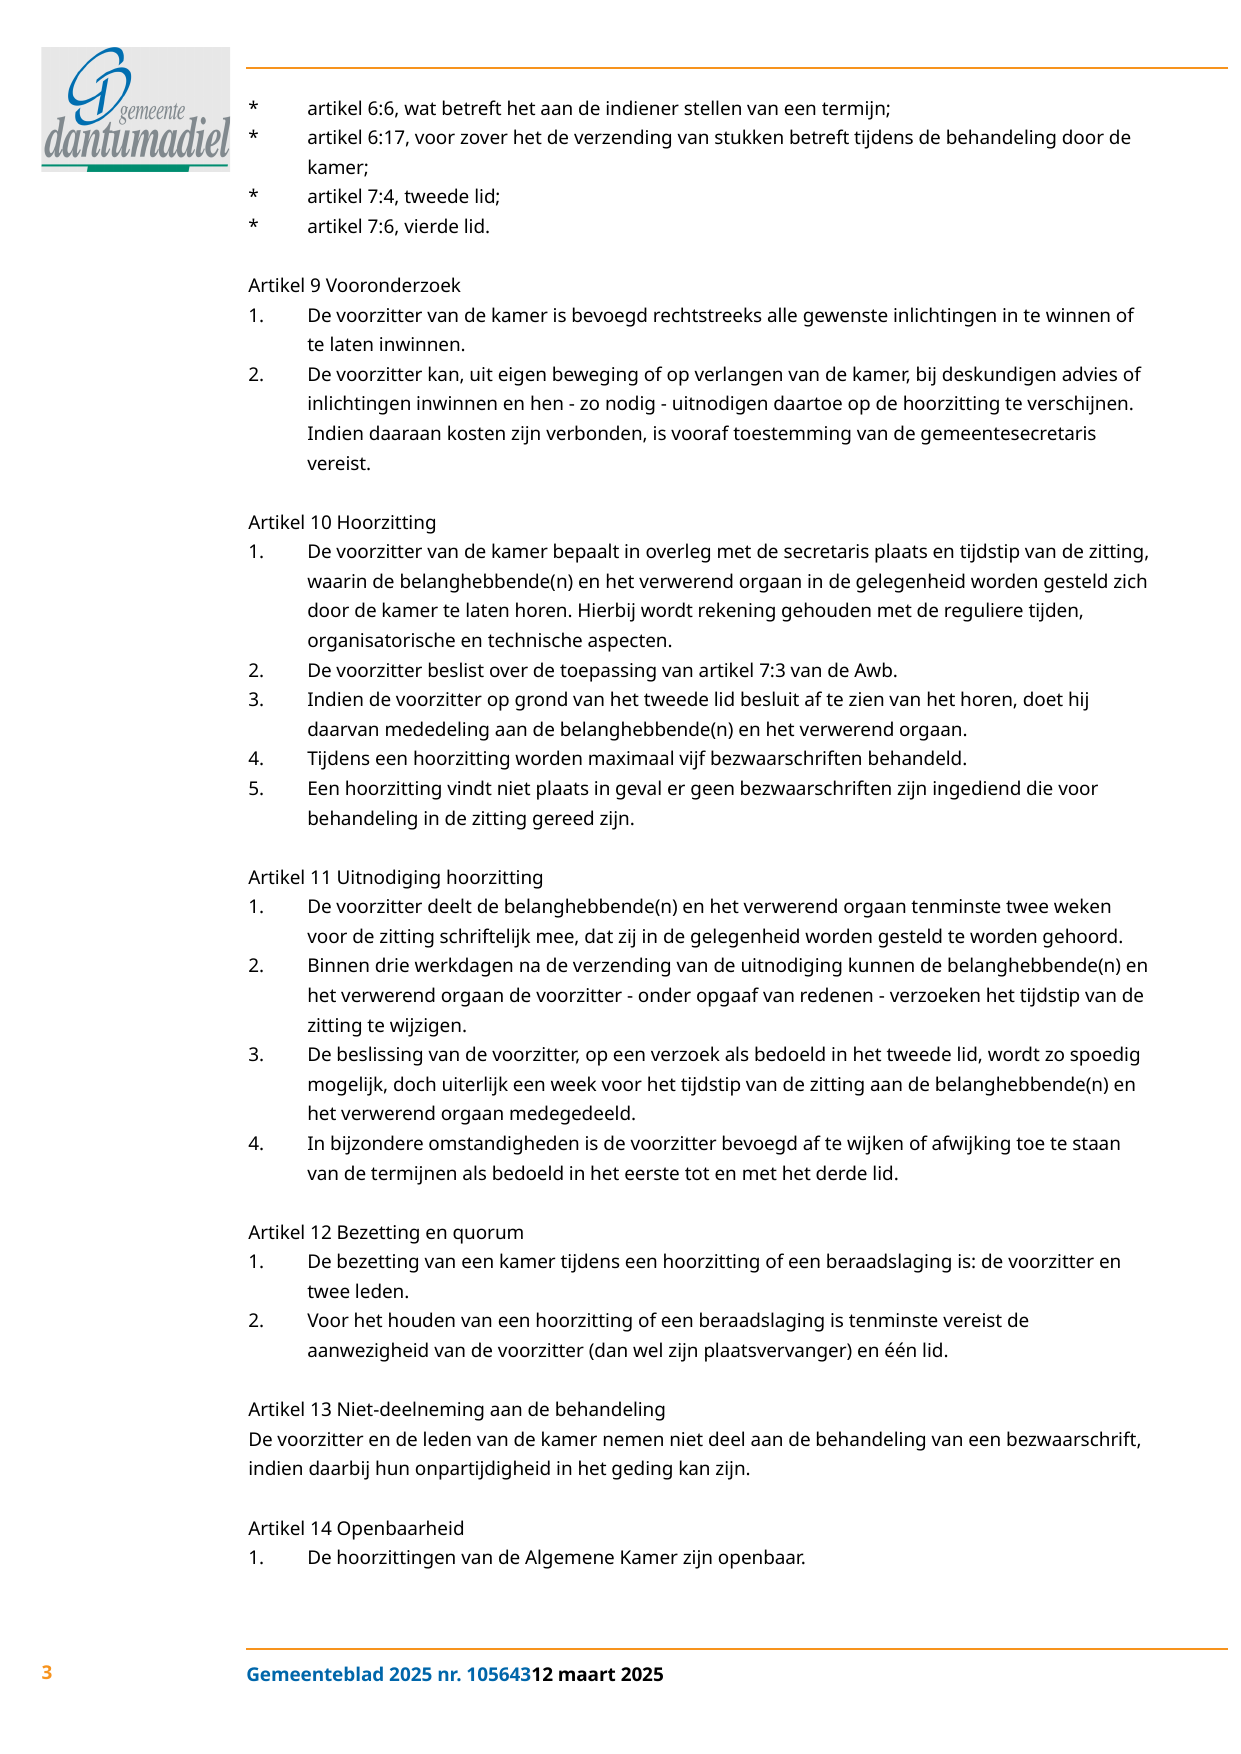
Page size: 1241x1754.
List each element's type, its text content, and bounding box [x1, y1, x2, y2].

text Artikel 11 Uitnodiging hoorzitting [248, 864, 1152, 890]
list artikel 7:4, tweede lid; [248, 183, 1152, 209]
list artikel 7:6, vierde lid. [248, 213, 1152, 239]
list De voorzitter van de kamer is bevoegd rechtstreeks alle gewenste inlichtingen in te winnen of te laten inwinnen. [248, 302, 1152, 357]
text Artikel 10 Hoorzitting [248, 509, 1152, 535]
list Indien de voorzitter op grond van het tweede lid besluit af te zien van het horen, doet hij daarvan mededeling aan de belanghebbende(n) en het verwerend orgaan. [248, 686, 1152, 742]
list De voorzitter deelt de belanghebbende(n) en het verwerend orgaan tenminste twee weken voor de zitting schriftelijk mee, dat zij in de gelegenheid worden gesteld te worden gehoord. [248, 893, 1152, 949]
list Tijdens een hoorzitting worden maximaal vijf bezwaarschriften behandeld. [248, 746, 1152, 771]
list De voorzitter beslist over de toepassing van artikel 7:3 van de Awb. [248, 657, 1152, 683]
list De hoorzittingen van de Algemene Kamer zijn openbaar. [248, 1544, 1152, 1570]
list Voor het houden van een hoorzitting of een beraadslaging is tenminste vereist de aanwezigheid van de voorzitter (dan wel zijn plaatsvervanger) en één lid. [248, 1308, 1152, 1363]
list Een hoorzitting vindt niet plaats in geval er geen bezwaarschriften zijn ingediend die voor behandeling in de zitting gereed zijn. [248, 775, 1152, 831]
picture [41, 47, 231, 172]
list De bezetting van een kamer tijdens een hoorzitting of een beraadslaging is: de voorzitter en twee leden. [248, 1248, 1152, 1304]
list Binnen drie werkdagen na de verzending van de uitnodiging kunnen de belanghebbende(n) en het verwerend orgaan de voorzitter - onder opgaaf van redenen - verzoeken het tijdstip van de zitting te wijzigen. [248, 953, 1152, 1038]
text Artikel 14 Openbaarheid [248, 1515, 1152, 1541]
text Artikel 13 Niet-deelneming aan de behandeling [248, 1396, 1152, 1422]
list artikel 6:6, wat betreft het aan de indiener stellen van een termijn; [248, 95, 1152, 121]
list De voorzitter van de kamer bepaalt in overleg met de secretaris plaats en tijdstip van de zitting, waarin de belanghebbende(n) en het verwerend orgaan in de gelegenheid worden gesteld zich door de kamer te laten horen. Hierbij wordt rekening gehouden met de reguliere tijden, organisatorische en technische aspecten. [248, 538, 1152, 653]
text Artikel 12 Bezetting en quorum [248, 1219, 1152, 1245]
list artikel 6:17, voor zover het de verzending van stukken betreft tijdens de behandeling door de kamer; [248, 124, 1152, 180]
list De beslissing van de voorzitter, op een verzoek als bedoeld in het tweede lid, wordt zo spoedig mogelijk, doch uiterlijk een week voor het tijdstip van de zitting aan de belanghebbende(n) en het verwerend orgaan medegedeeld. [248, 1041, 1152, 1126]
text Artikel 9 Vooronderzoek [248, 272, 1152, 298]
list In bijzondere omstandigheden is de voorzitter bevoegd af te wijken of afwijking toe te staan van de termijnen als bedoeld in het eerste tot en met het derde lid. [248, 1130, 1152, 1186]
text De voorzitter en de leden van de kamer nemen niet deel aan de behandeling van een bezwaarschrift, indien daarbij hun onpartijdigheid in het geding kan zijn. [248, 1426, 1152, 1481]
list De voorzitter kan, uit eigen beweging of op verlangen van de kamer, bij deskundigen advies of inlichtingen inwinnen en hen - zo nodig - uitnodigen daartoe op de hoorzitting te verschijnen. Indien daaraan kosten zijn verbonden, is vooraf toestemming van de gemeentesecretaris vereist. [248, 361, 1152, 476]
